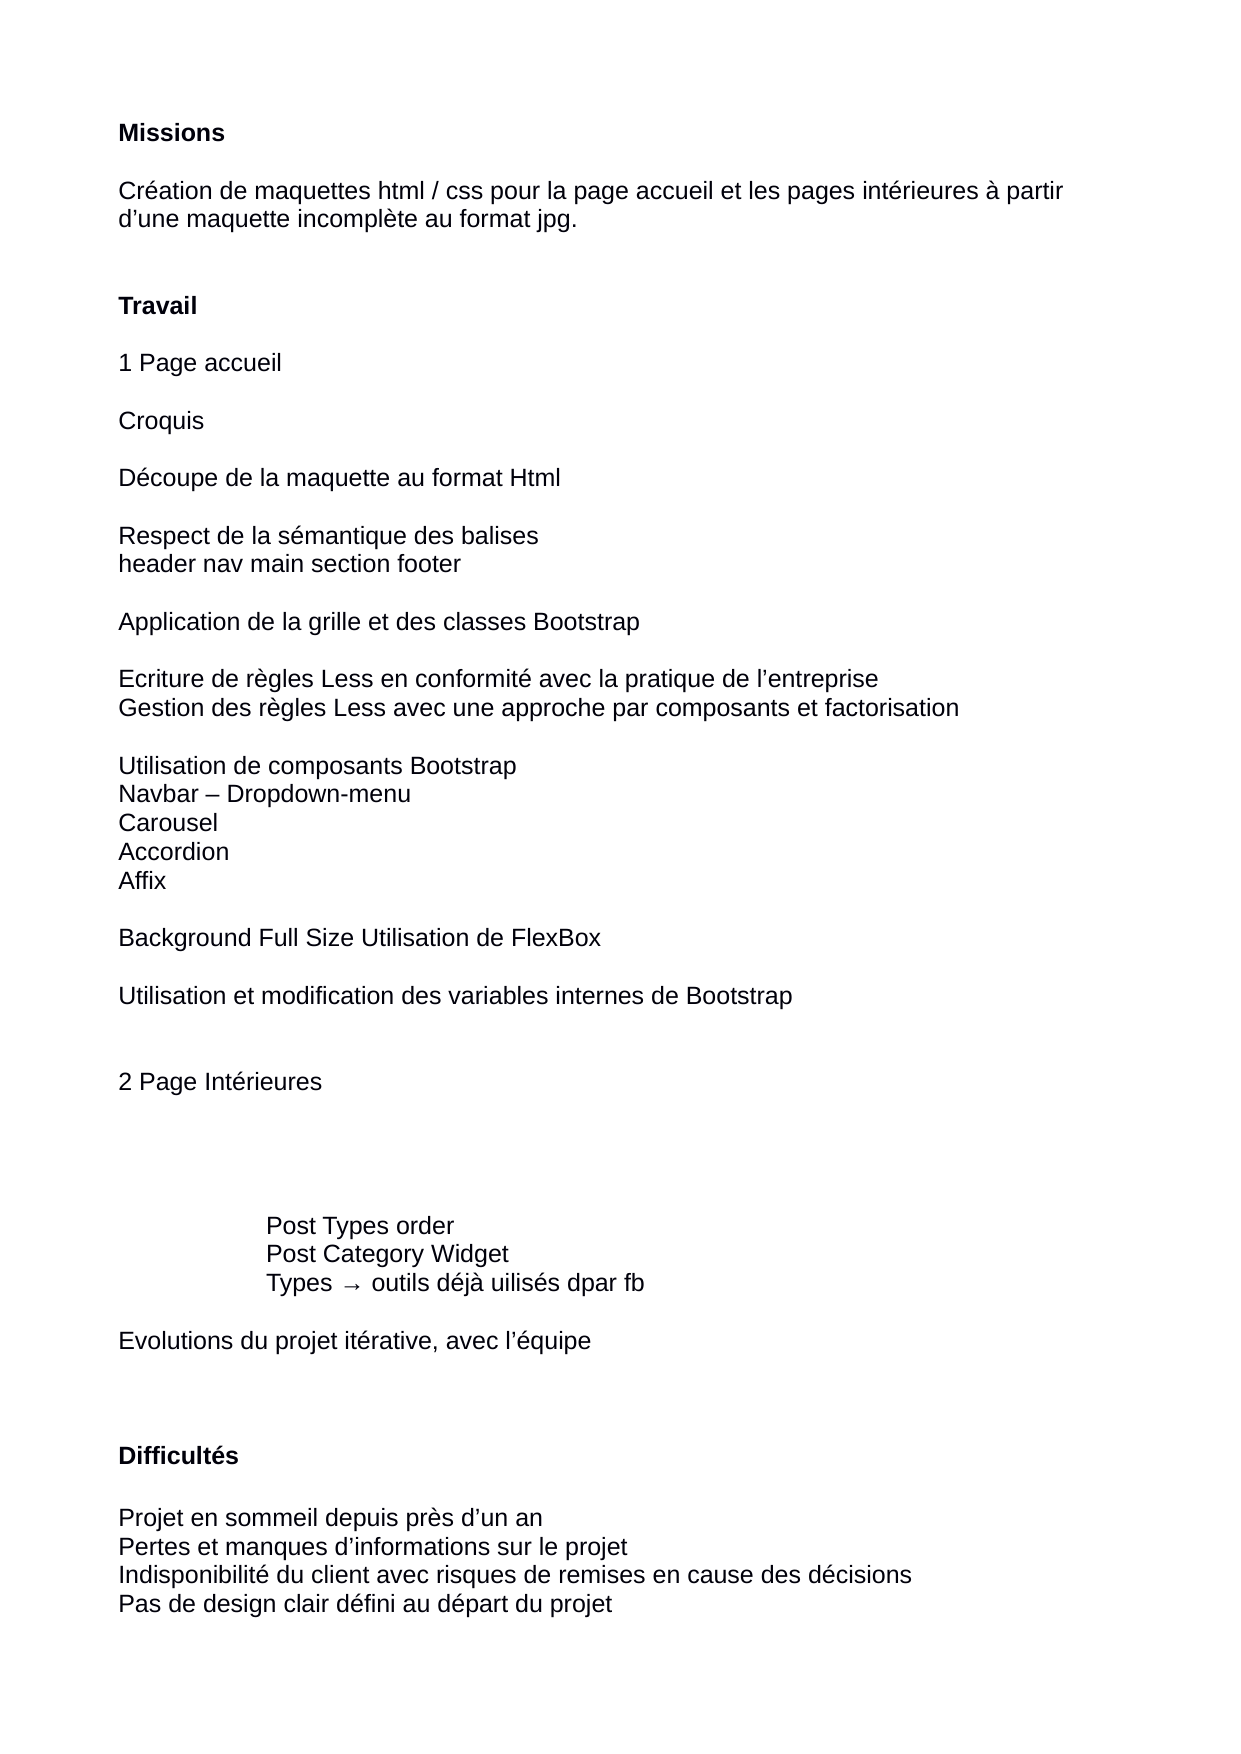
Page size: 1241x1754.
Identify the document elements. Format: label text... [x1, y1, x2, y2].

text Utilisation de composants Bootstrap [118, 751, 1122, 779]
text 2 Page Intérieures [118, 1067, 1122, 1096]
text Projet en sommeil depuis près d’un an [118, 1503, 1122, 1532]
text Post Category Widget [266, 1239, 1122, 1268]
text Accordion [118, 837, 1122, 866]
text Missions [118, 118, 1122, 147]
text Difficultés [118, 1441, 1122, 1469]
text Affix [118, 866, 1122, 894]
text Croquis [118, 406, 1122, 434]
text Pertes et manques d’informations sur le projet [118, 1532, 1122, 1560]
text Respect de la sémantique des balises [118, 521, 1122, 549]
text Ecriture de règles Less en conformité avec la pratique de l’entreprise [118, 664, 1122, 693]
text Carousel [118, 808, 1122, 837]
text Utilisation et modification des variables internes de Bootstrap [118, 981, 1122, 1009]
text Gestion des règles Less avec une approche par composants et factorisation [118, 693, 1122, 722]
text Background Full Size Utilisation de FlexBox [118, 923, 1122, 952]
text Découpe de la maquette au format Html [118, 463, 1122, 492]
text header nav main section footer [118, 549, 1122, 578]
text Application de la grille et des classes Bootstrap [118, 607, 1122, 636]
text Post Types order [266, 1211, 1122, 1239]
text Travail [118, 291, 1122, 319]
text 1 Page accueil [118, 348, 1122, 377]
text Création de maquettes html / css pour la page accueil et les pages intérieures à partir d’une maquette incomplète au format jpg. [118, 176, 1122, 233]
text Indisponibilité du client avec risques de remises en cause des décisions [118, 1560, 1122, 1589]
text Navbar – Dropdown-menu [118, 779, 1122, 808]
text Evolutions du projet itérative, avec l’équipe [118, 1326, 1122, 1354]
text Types → outils déjà uilisés dpar fb [266, 1268, 1122, 1297]
text Pas de design clair défini au départ du projet [118, 1589, 1122, 1618]
